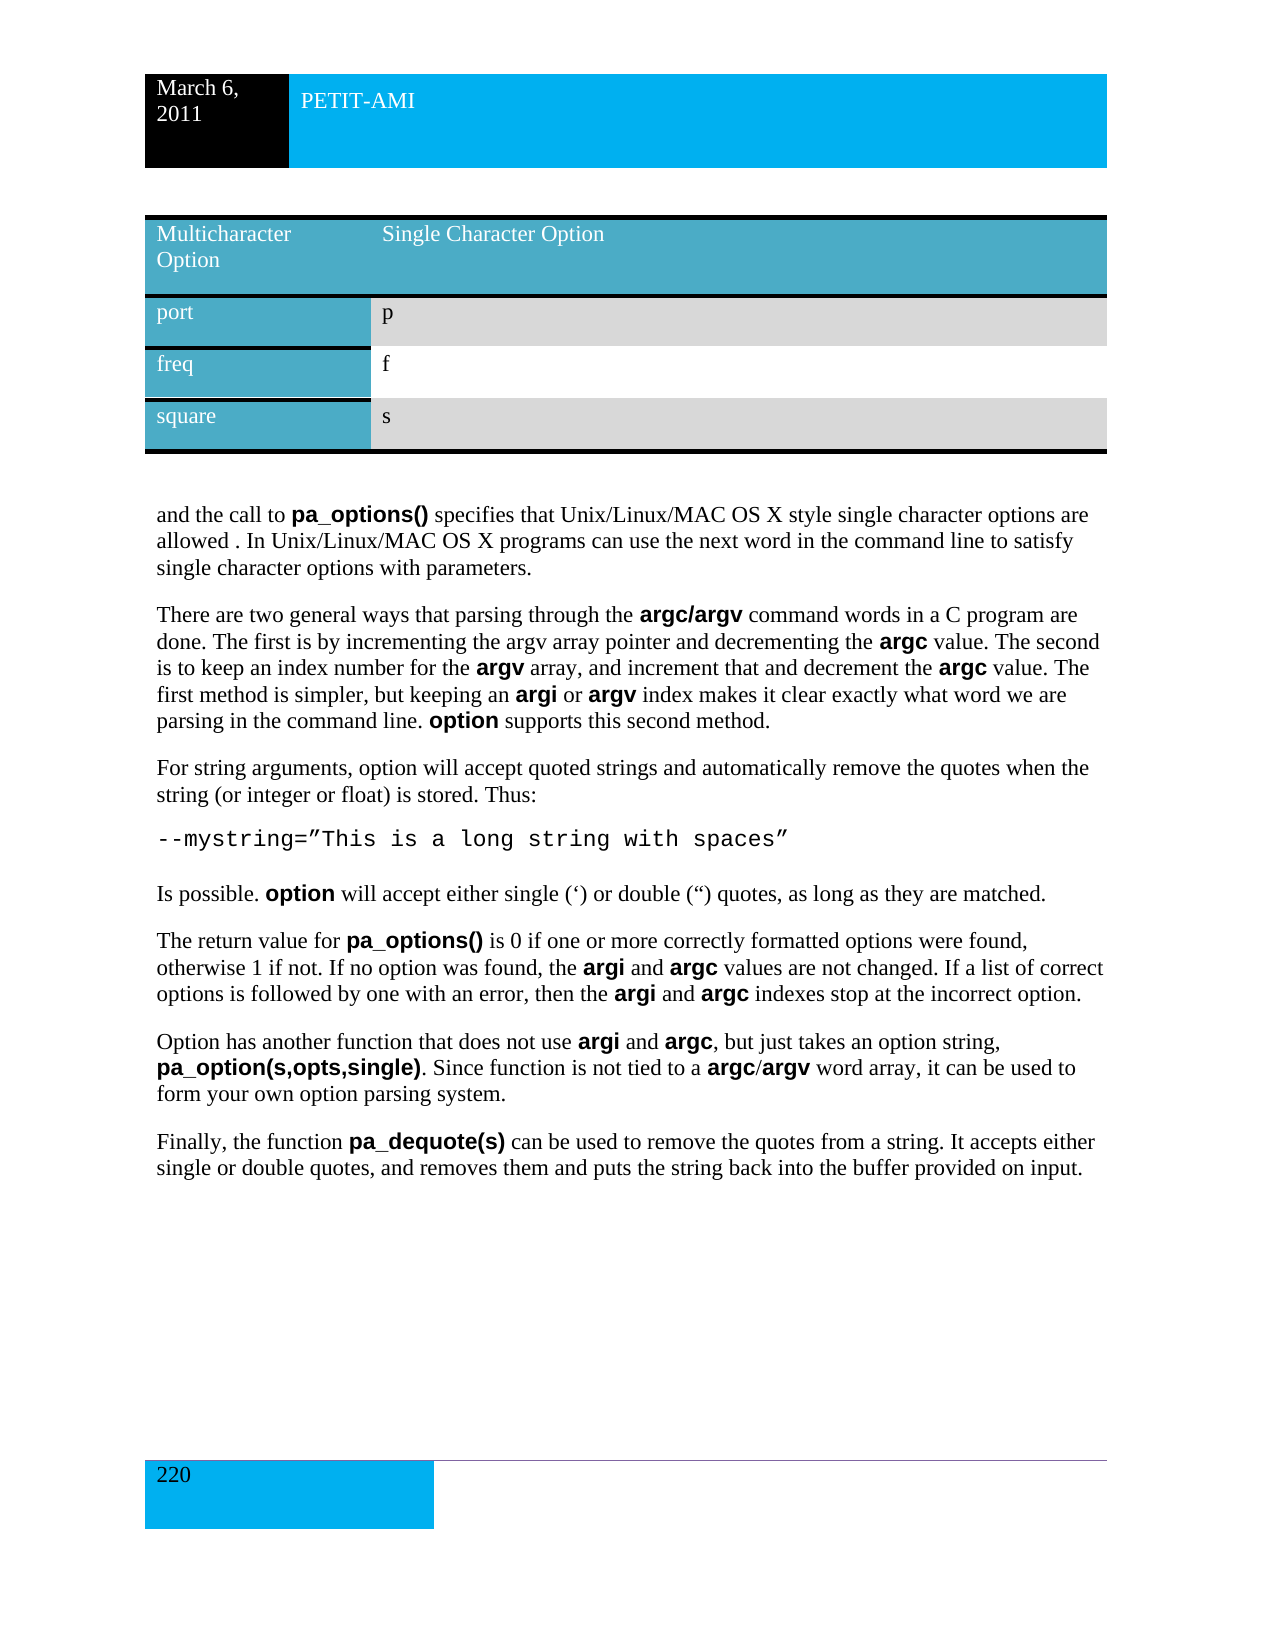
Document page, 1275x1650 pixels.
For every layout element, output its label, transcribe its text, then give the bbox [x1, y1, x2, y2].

table_cell square [145, 402, 371, 449]
table_header Single Character Option [371, 220, 1107, 294]
text and the call to pa_options() specifies that Unix/Linux/MAC OS X style single character options are allowed . In Unix/Linux/MAC OS X programs can use the next word in the command line to satisfy single character options with parameters. [156, 501, 1118, 580]
text There are two general ways that parsing through the argc/argv command words in a C program are done. The first is by incrementing the argv array pointer and decrementing the argc value. The second is to keep an index number for the argv array, and increment that and decrement the argc value. The first method is simpler, but keeping an argi or argv index makes it clear exactly what word we are parsing in the command line. option supports this second method. [156, 601, 1118, 733]
table_cell freq [145, 350, 371, 397]
table_cell port [145, 298, 371, 346]
text --mystring=”This is a long string with spaces” [156, 828, 1118, 854]
text Finally, the function pa_dequote(s) can be used to remove the quotes from a string. It accepts either single or double quotes, and removes them and puts the string back into the buffer provided on input. [156, 1128, 1118, 1181]
text Option has another function that does not use argi and argc, but just takes an option string, pa_option(s,opts,single). Since function is not tied to a argc/argv word array, it can be used to form your own option parsing system. [156, 1028, 1118, 1107]
text For string arguments, option will accept quoted strings and automatically remove the quotes when the string (or integer or float) is stored. Thus: [156, 754, 1118, 807]
table_cell p [371, 298, 1107, 346]
table_cell f [371, 346, 1107, 397]
table_cell s [371, 398, 1107, 449]
text Is possible. option will accept either single (‘) or double (“) quotes, as long as they are matched. [156, 880, 1118, 907]
table_header Multicharacter Option [145, 220, 371, 294]
text The return value for pa_options() is 0 if one or more correctly formatted options were found, otherwise 1 if not. If no option was found, the argi and argc values are not changed. If a list of correct options is followed by one with an error, then the argi and argc indexes stop at the incorrect option. [156, 927, 1118, 1007]
